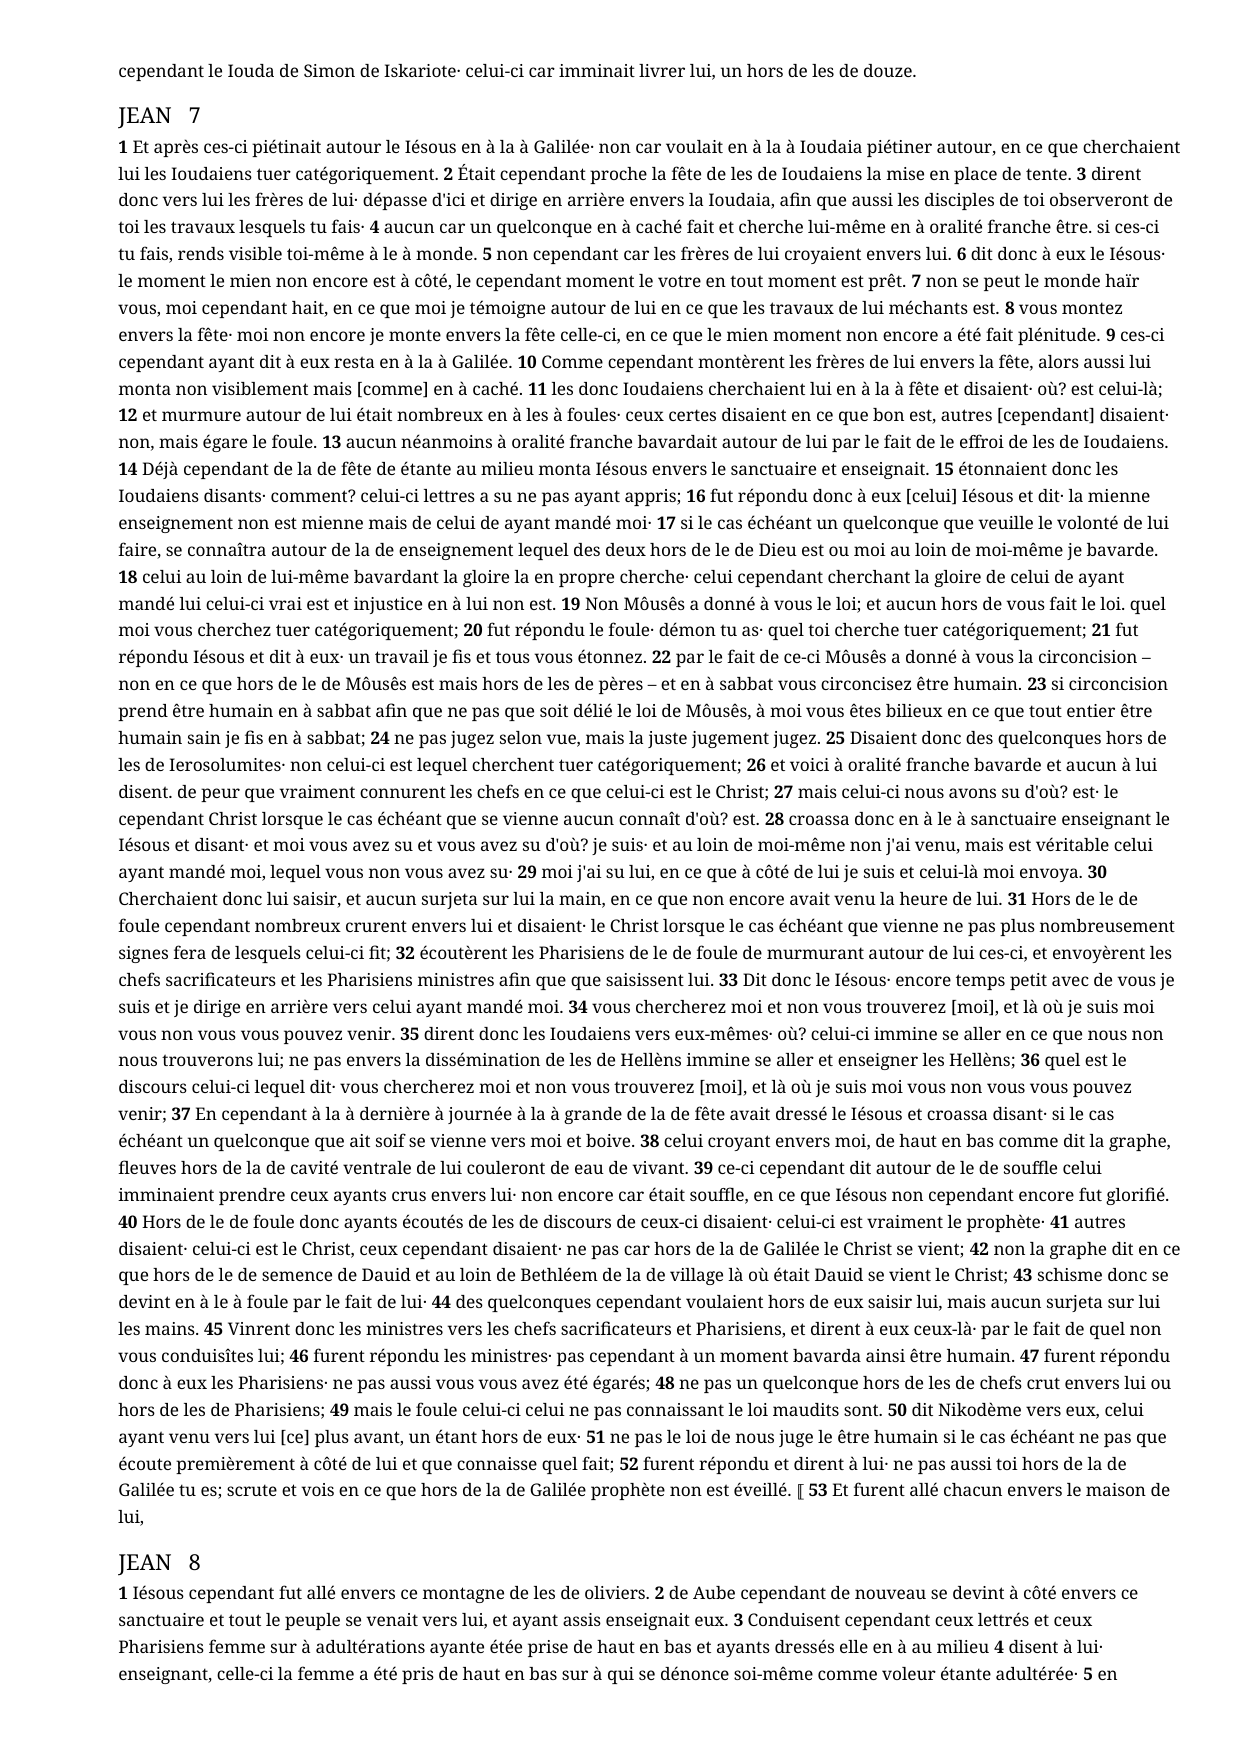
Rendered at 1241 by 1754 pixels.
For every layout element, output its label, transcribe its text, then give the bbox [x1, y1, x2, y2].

text 1 Et après ces-ci piétinait autour le Iésous en à la à Galilée· non car voulait en à la à Ioudaia piétiner autour, en ce que cherchaient lui les Ioudaiens tuer catégoriquement. 2 Était cependant proche la fête de les de Ioudaiens la mise en place de tente. 3 dirent donc vers lui les frères de lui· dépasse d'ici et dirige en arrière envers la Ioudaia, afin que aussi les disciples de toi observeront de toi les travaux lesquels tu fais· 4 aucun car un quelconque en à caché fait et cherche lui-même en à oralité franche être. si ces-ci tu fais, rends visible toi-même à le à monde. 5 non cependant car les frères de lui croyaient envers lui. 6 dit donc à eux le Iésous· le moment le mien non encore est à côté, le cependant moment le votre en tout moment est prêt. 7 non se peut le monde haïr vous, moi cependant hait, en ce que moi je témoigne autour de lui en ce que les travaux de lui méchants est. 8 vous montez envers la fête· moi non encore je monte envers la fête celle-ci, en ce que le mien moment non encore a été fait plénitude. 9 ces-ci cependant ayant dit à eux resta en à la à Galilée. 10 Comme cependant montèrent les frères de lui envers la fête, alors aussi lui monta non visiblement mais [comme] en à caché. 11 les donc Ioudaiens cherchaient lui en à la à fête et disaient· où? est celui-là; 12 et murmure autour de lui était nombreux en à les à foules· ceux certes disaient en ce que bon est, autres [cependant] disaient· non, mais égare le foule. 13 aucun néanmoins à oralité franche bavardait autour de lui par le fait de le effroi de les de Ioudaiens. 14 Déjà cependant de la de fête de étante au milieu monta Iésous envers le sanctuaire et enseignait. 15 étonnaient donc les Ioudaiens disants· comment? celui-ci lettres a su ne pas ayant appris; 16 fut répondu donc à eux [celui] Iésous et dit· la mienne enseignement non est mienne mais de celui de ayant mandé moi· 17 si le cas échéant un quelconque que veuille le volonté de lui faire, se connaîtra autour de la de enseignement lequel des deux hors de le de Dieu est ou moi au loin de moi-même je bavarde. 18 celui au loin de lui-même bavardant la gloire la en propre cherche· celui cependant cherchant la gloire de celui de ayant mandé lui celui-ci vrai est et injustice en à lui non est. 19 Non Môusês a donné à vous le loi; et aucun hors de vous fait le loi. quel moi vous cherchez tuer catégoriquement; 20 fut répondu le foule· démon tu as· quel toi cherche tuer catégoriquement; 21 fut répondu Iésous et dit à eux· un travail je fis et tous vous étonnez. 22 par le fait de ce-ci Môusês a donné à vous la circoncision – non en ce que hors de le de Môusês est mais hors de les de pères – et en à sabbat vous circoncisez être humain. 23 si circoncision prend être humain en à sabbat afin que ne pas que soit délié le loi de Môusês, à moi vous êtes bilieux en ce que tout entier être humain sain je fis en à sabbat; 24 ne pas jugez selon vue, mais la juste jugement jugez. 25 Disaient donc des quelconques hors de les de Ierosolumites· non celui-ci est lequel cherchent tuer catégoriquement; 26 et voici à oralité franche bavarde et aucun à lui disent. de peur que vraiment connurent les chefs en ce que celui-ci est le Christ; 27 mais celui-ci nous avons su d'où? est· le cependant Christ lorsque le cas échéant que se vienne aucun connaît d'où? est. 28 croassa donc en à le à sanctuaire enseignant le Iésous et disant· et moi vous avez su et vous avez su d'où? je suis· et au loin de moi-même non j'ai venu, mais est véritable celui ayant mandé moi, lequel vous non vous avez su· 29 moi j'ai su lui, en ce que à côté de lui je suis et celui-là moi envoya. 30 Cherchaient donc lui saisir, et aucun surjeta sur lui la main, en ce que non encore avait venu la heure de lui. 31 Hors de le de foule cependant nombreux crurent envers lui et disaient· le Christ lorsque le cas échéant que vienne ne pas plus nombreusement signes fera de lesquels celui-ci fit; 32 écoutèrent les Pharisiens de le de foule de murmurant autour de lui ces-ci, et envoyèrent les chefs sacrificateurs et les Pharisiens ministres afin que que saisissent lui. 33 Dit donc le Iésous· encore temps petit avec de vous je suis et je dirige en arrière vers celui ayant mandé moi. 34 vous chercherez moi et non vous trouverez [moi], et là où je suis moi vous non vous vous pouvez venir. 35 dirent donc les Ioudaiens vers eux-mêmes· où? celui-ci immine se aller en ce que nous non nous trouverons lui; ne pas envers la dissémination de les de Hellèns immine se aller et enseigner les Hellèns; 36 quel est le discours celui-ci lequel dit· vous chercherez moi et non vous trouverez [moi], et là où je suis moi vous non vous vous pouvez venir; 37 En cependant à la à dernière à journée à la à grande de la de fête avait dressé le Iésous et croassa disant· si le cas échéant un quelconque que ait soif se vienne vers moi et boive. 38 celui croyant envers moi, de haut en bas comme dit la graphe, fleuves hors de la de cavité ventrale de lui couleront de eau de vivant. 39 ce-ci cependant dit autour de le de souffle celui imminaient prendre ceux ayants crus envers lui· non encore car était souffle, en ce que Iésous non cependant encore fut glorifié. 40 Hors de le de foule donc ayants écoutés de les de discours de ceux-ci disaient· celui-ci est vraiment le prophète· 41 autres disaient· celui-ci est le Christ, ceux cependant disaient· ne pas car hors de la de Galilée le Christ se vient; 42 non la graphe dit en ce que hors de le de semence de Dauid et au loin de Bethléem de la de village là où était Dauid se vient le Christ; 43 schisme donc se devint en à le à foule par le fait de lui· 44 des quelconques cependant voulaient hors de eux saisir lui, mais aucun surjeta sur lui les mains. 45 Vinrent donc les ministres vers les chefs sacrificateurs et Pharisiens, et dirent à eux ceux-là· par le fait de quel non vous conduisîtes lui; 46 furent répondu les ministres· pas cependant à un moment bavarda ainsi être humain. 47 furent répondu donc à eux les Pharisiens· ne pas aussi vous vous avez été égarés; 48 ne pas un quelconque hors de les de chefs crut envers lui ou hors de les de Pharisiens; 49 mais le foule celui-ci celui ne pas connaissant le loi maudits sont. 50 dit Nikodème vers eux, celui ayant venu vers lui [ce] plus avant, un étant hors de eux· 51 ne pas le loi de nous juge le être humain si le cas échéant ne pas que écoute premièrement à côté de lui et que connaisse quel fait; 52 furent répondu et dirent à lui· ne pas aussi toi hors de la de Galilée tu es; scrute et vois en ce que hors de la de Galilée prophète non est éveillé. ⟦ 53 Et furent allé chacun envers le maison de lui, [118, 135, 1181, 1529]
text JEAN 8 [118, 1547, 1181, 1577]
text cependant le Iouda de Simon de Iskariote· celui-ci car imminait livrer lui, un hors de les de douze. [118, 59, 1181, 82]
text JEAN 7 [118, 101, 1181, 130]
text 1 Iésous cependant fut allé envers ce montagne de les de oliviers. 2 de Aube cependant de nouveau se devint à côté envers ce sanctuaire et tout le peuple se venait vers lui, et ayant assis enseignait eux. 3 Conduisent cependant ceux lettrés et ceux Pharisiens femme sur à adultérations ayante étée prise de haut en bas et ayants dressés elle en à au milieu 4 disent à lui· enseignant, celle-ci la femme a été pris de haut en bas sur à qui se dénonce soi-même comme voleur étante adultérée· 5 en [118, 1581, 1181, 1685]
